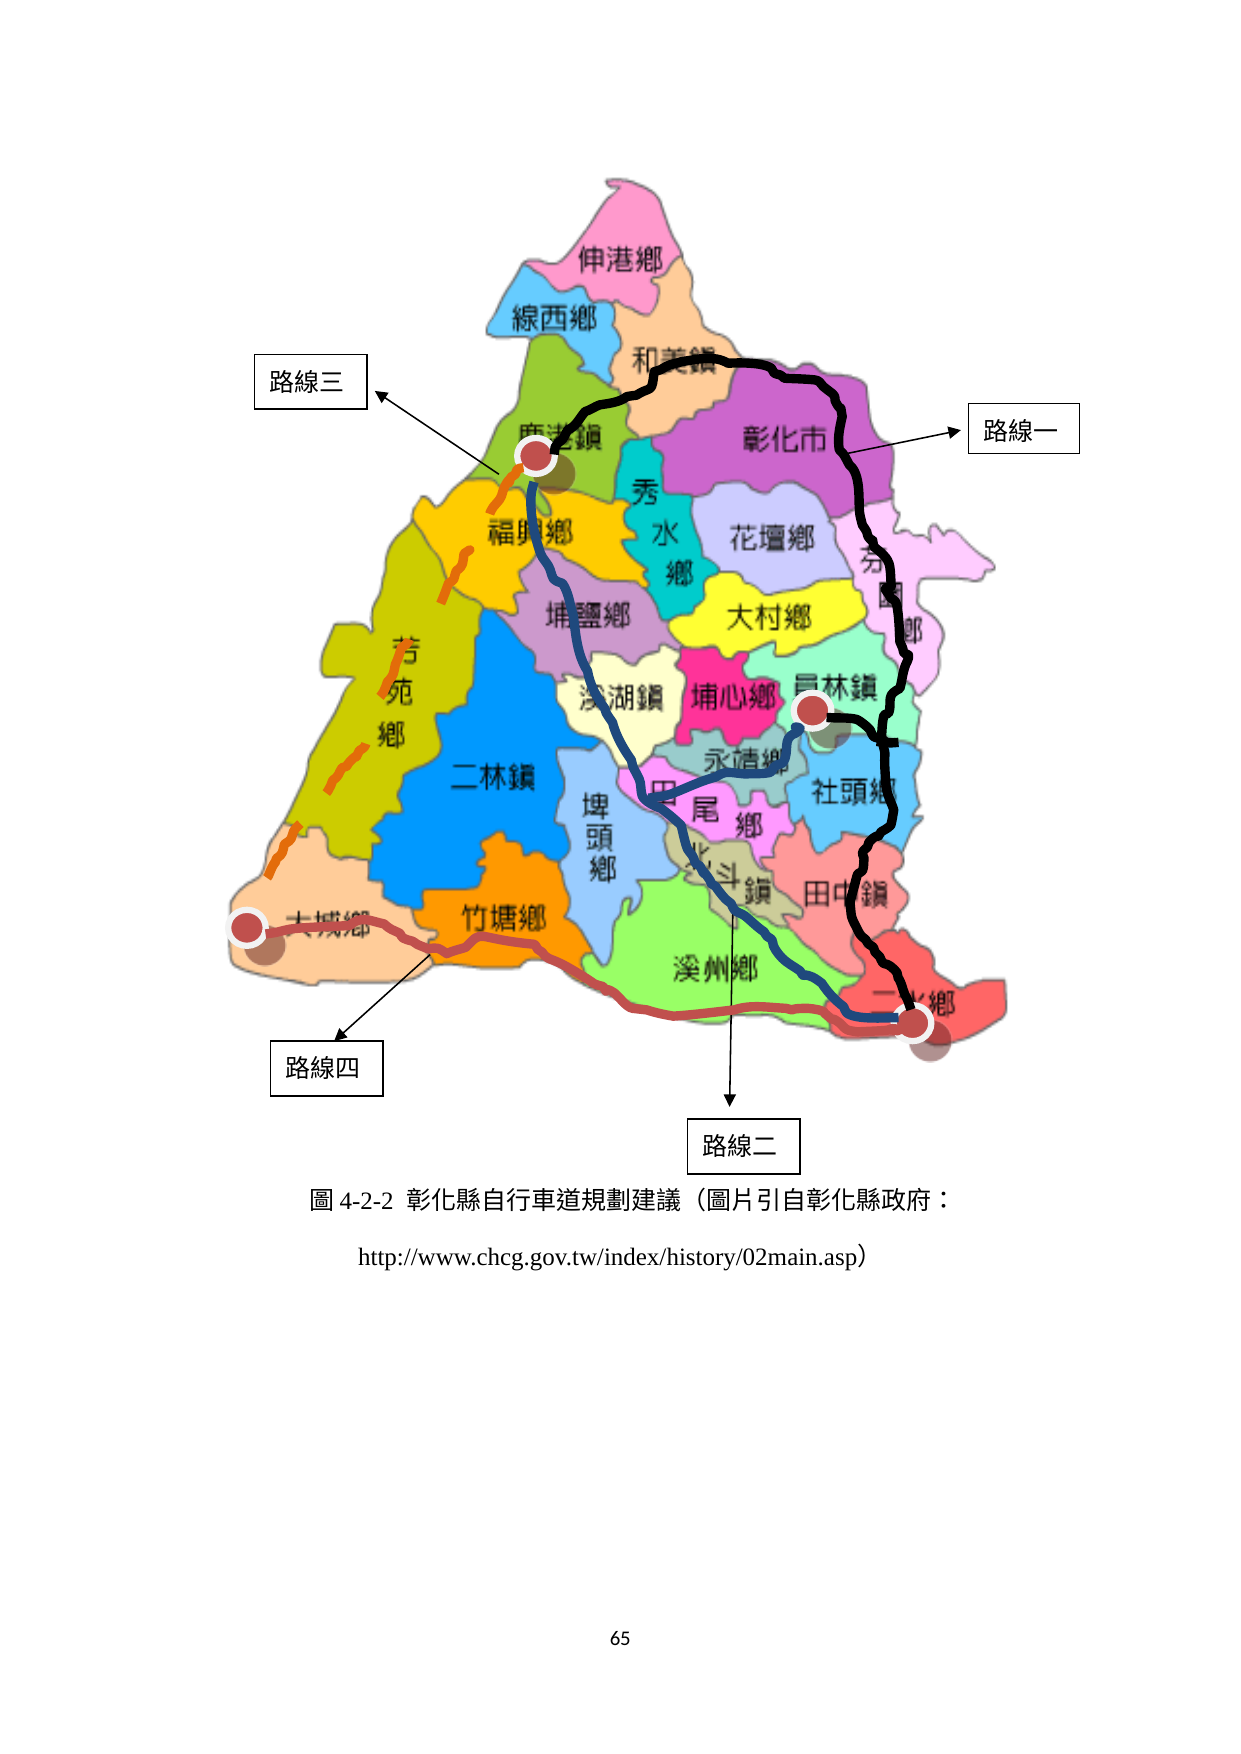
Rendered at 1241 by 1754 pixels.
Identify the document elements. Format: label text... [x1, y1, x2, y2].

picture [733, 917, 890, 1027]
picture [342, 942, 730, 1060]
picture [732, 1012, 918, 1060]
text 圖4-2-2 彰化縣自行車道規劃建議（圖片引自彰化縣政府：http://www.chcg.gov.tw/index/history/02main.asp） [187, 1180, 1053, 1273]
picture [661, 724, 903, 1013]
picture [536, 364, 903, 793]
picture [213, 166, 1027, 1060]
